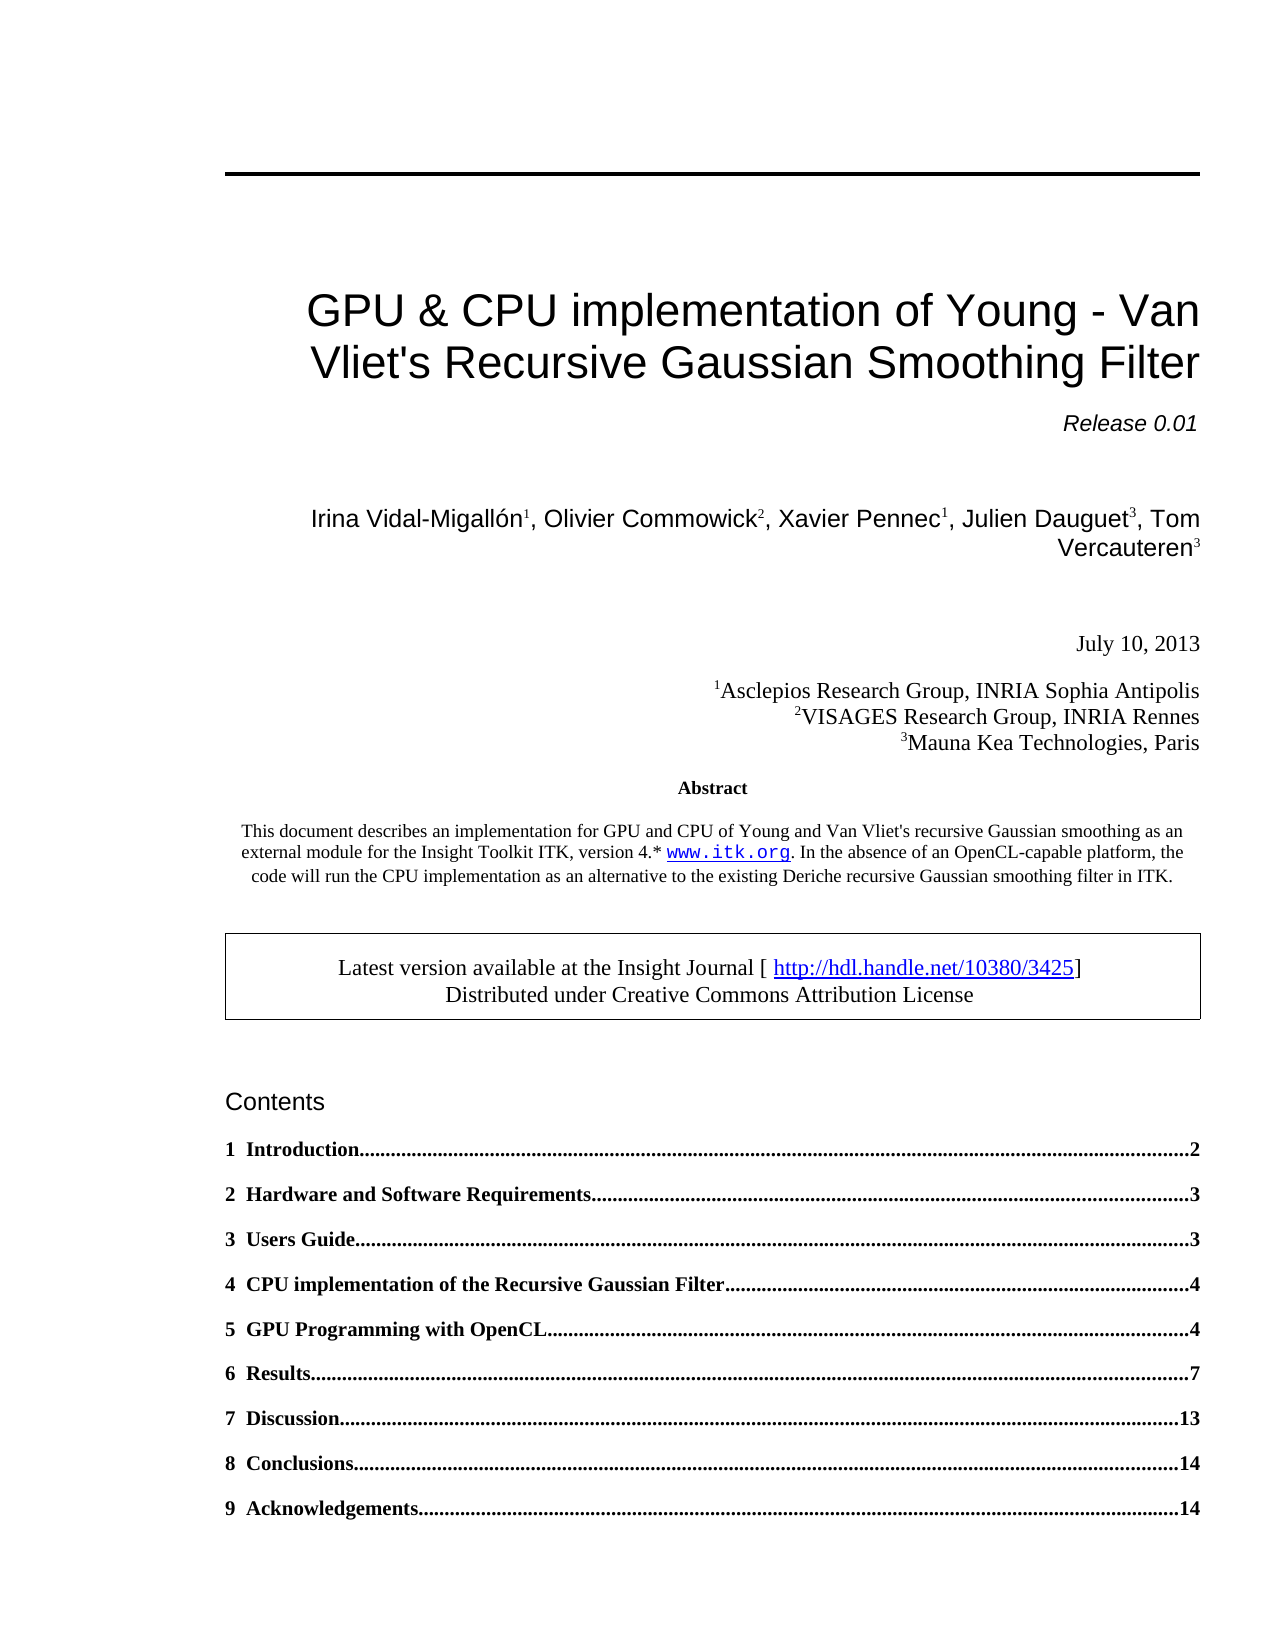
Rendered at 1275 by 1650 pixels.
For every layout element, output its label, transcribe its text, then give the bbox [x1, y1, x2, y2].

text Release 0.01 [225, 409, 1200, 436]
text 5 GPU Programming with OpenCL 4 [225, 1316, 1200, 1341]
text 6 Results 7 [225, 1361, 1200, 1385]
text 9 Acknowledgements 14 [225, 1496, 1200, 1520]
text 2 Hardware and Software Requirements 3 [225, 1182, 1200, 1206]
text 1 Introduction 2 [225, 1137, 1200, 1161]
subtitle Contents [225, 1087, 1200, 1116]
text Irina Vidal-Migallón1, Olivier Commowick2, Xavier Pennec1, Julien Dauguet3, Tom Vercauteren3 [225, 504, 1200, 562]
text GPU & CPU implementation of Young - Van Vliet's Recursive Gaussian Smoothing Filter [225, 283, 1200, 389]
text 3 Users Guide 3 [225, 1227, 1200, 1251]
table_header Latest version available at the Insight Journal [ http://hdl.handle.net/10380/3425] Distributed under Creative Commons Attribution License [226, 934, 1200, 1019]
text July 10, 2013 [225, 629, 1200, 656]
title Abstract [225, 777, 1200, 798]
text 8 Conclusions 14 [225, 1451, 1200, 1475]
text 1Asclepios Research Group, INRIA Sophia Antipolis 2VISAGES Research Group, INRIA Rennes 3Mauna Kea Technologies, Paris [225, 677, 1200, 756]
text This document describes an implementation for GPU and CPU of Young and Van Vliet's recursive Gaussian smoothing as an external module for the Insight Toolkit ITK, version 4.* www.itk.org. In the absence of an OpenCL-capable platform, the code will run the CPU implementation as an alternative to the existing Deriche recursive Gaussian smoothing filter in ITK. [225, 820, 1200, 886]
text 7 Discussion 13 [225, 1406, 1200, 1430]
text 4 CPU implementation of the Recursive Gaussian Filter 4 [225, 1272, 1200, 1296]
